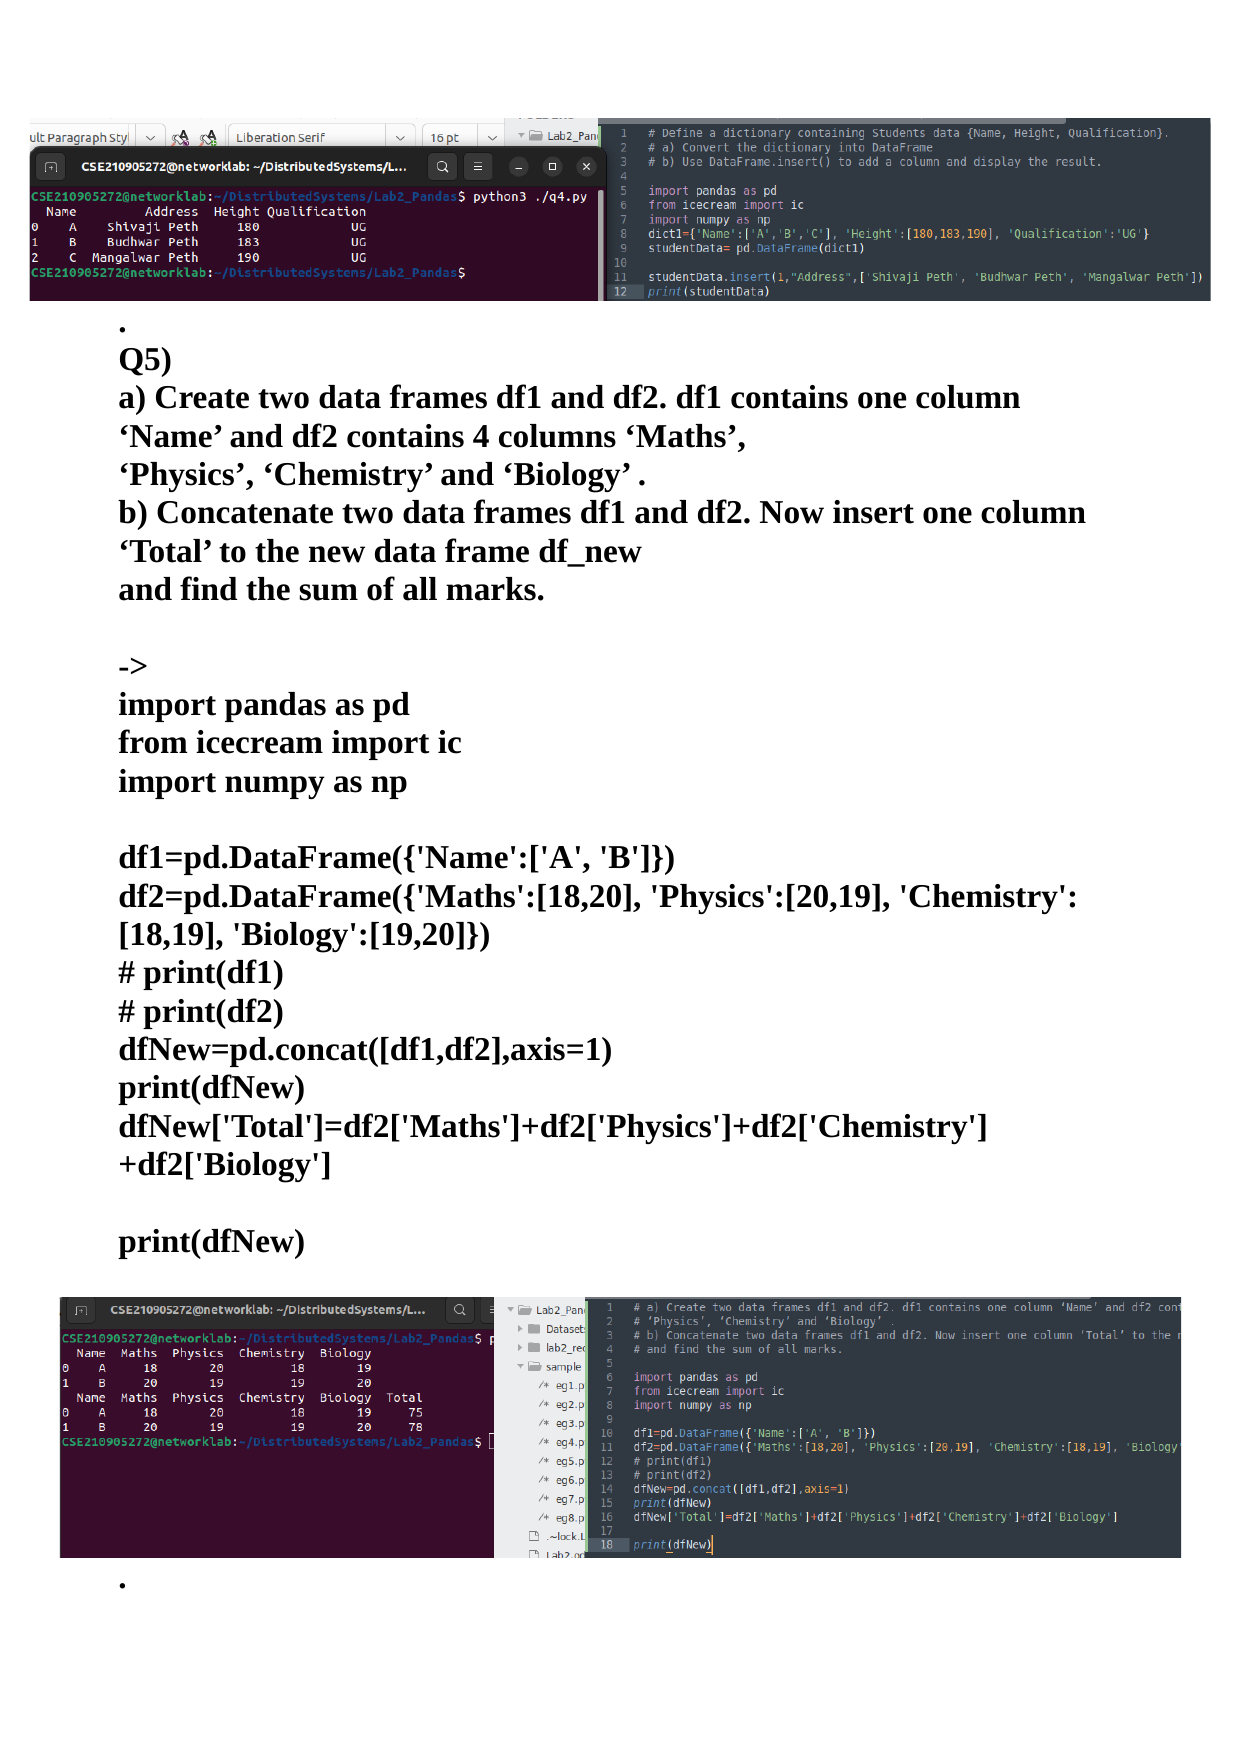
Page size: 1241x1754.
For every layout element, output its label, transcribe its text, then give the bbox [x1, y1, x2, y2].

text Q5) [118, 339, 1122, 377]
picture [29, 118, 1211, 301]
text dfNew['Total']=df2['Maths']+df2['Physics']+df2['Chemistry']+df2['Biology'] [118, 1106, 1122, 1182]
text import numpy as np [118, 761, 1122, 799]
text import pandas as pd [118, 684, 1122, 722]
text . [118, 1558, 1122, 1596]
text b) Concatenate two data frames df1 and df2. Now insert one column ‘Total’ to the new data frame df_new [118, 492, 1122, 569]
text df1=pd.DataFrame({'Name':['A', 'B']}) [118, 837, 1122, 876]
text a) Create two data frames df1 and df2. df1 contains one column ‘Name’ and df2 contains 4 columns ‘Maths’, [118, 377, 1122, 454]
text # print(df2) [118, 991, 1122, 1029]
text . [118, 301, 1122, 339]
text print(dfNew) [118, 1067, 1122, 1106]
picture [59, 1297, 1182, 1558]
text ‘Physics’, ‘Chemistry’ and ‘Biology’ . [118, 454, 1122, 492]
text and find the sum of all marks. [118, 569, 1122, 607]
text df2=pd.DataFrame({'Maths':[18,20], 'Physics':[20,19], 'Chemistry':[18,19], 'Biology':[19,20]}) [118, 876, 1122, 952]
text # print(df1) [118, 952, 1122, 991]
text dfNew=pd.concat([df1,df2],axis=1) [118, 1029, 1122, 1067]
text from icecream import ic [118, 722, 1122, 761]
text -> [118, 646, 1122, 684]
text print(dfNew) [118, 1221, 1122, 1259]
